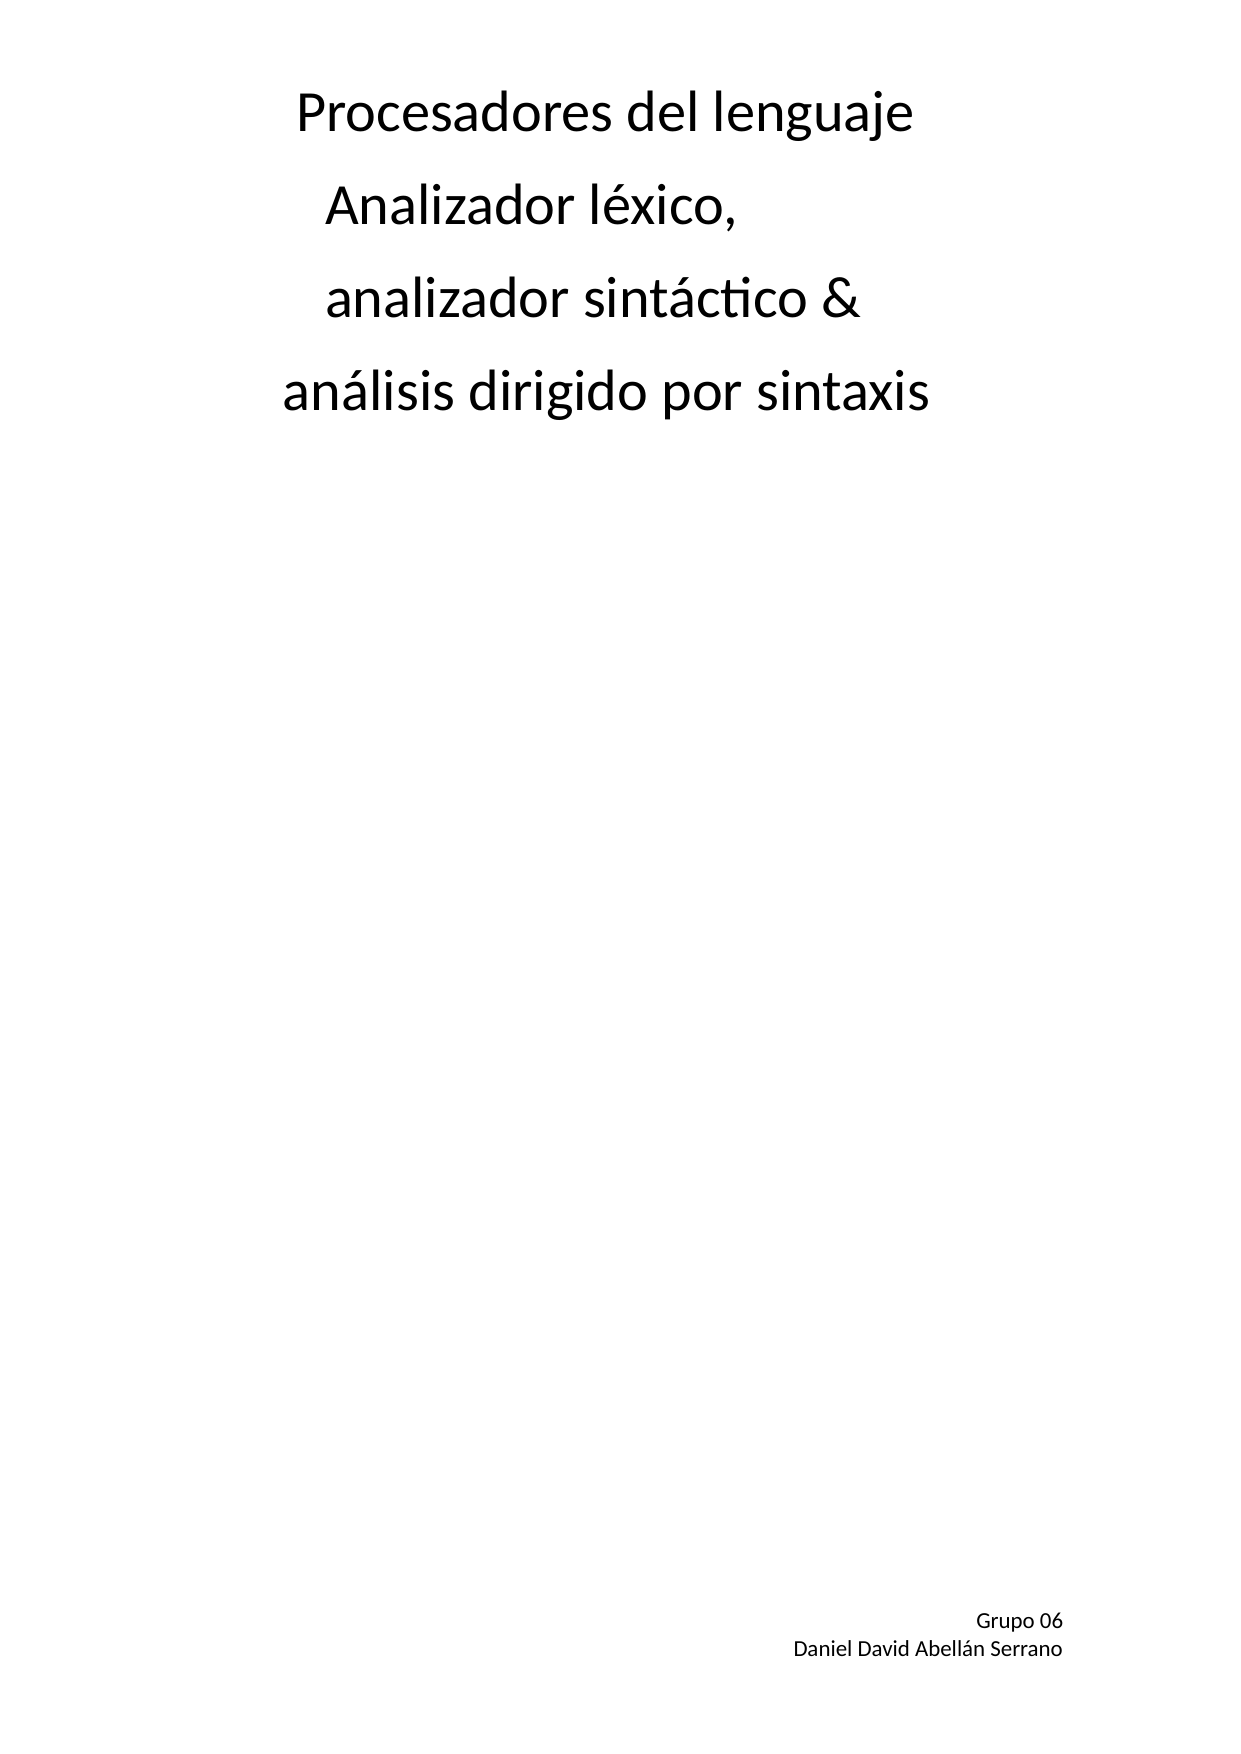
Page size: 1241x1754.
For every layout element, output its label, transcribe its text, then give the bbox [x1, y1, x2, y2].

text analizador sintáctico & [177, 261, 1063, 332]
text análisis dirigido por sintaxis [177, 353, 1063, 425]
text Analizador léxico, [177, 168, 1063, 239]
text Procesadores del lenguaje [177, 75, 1063, 146]
